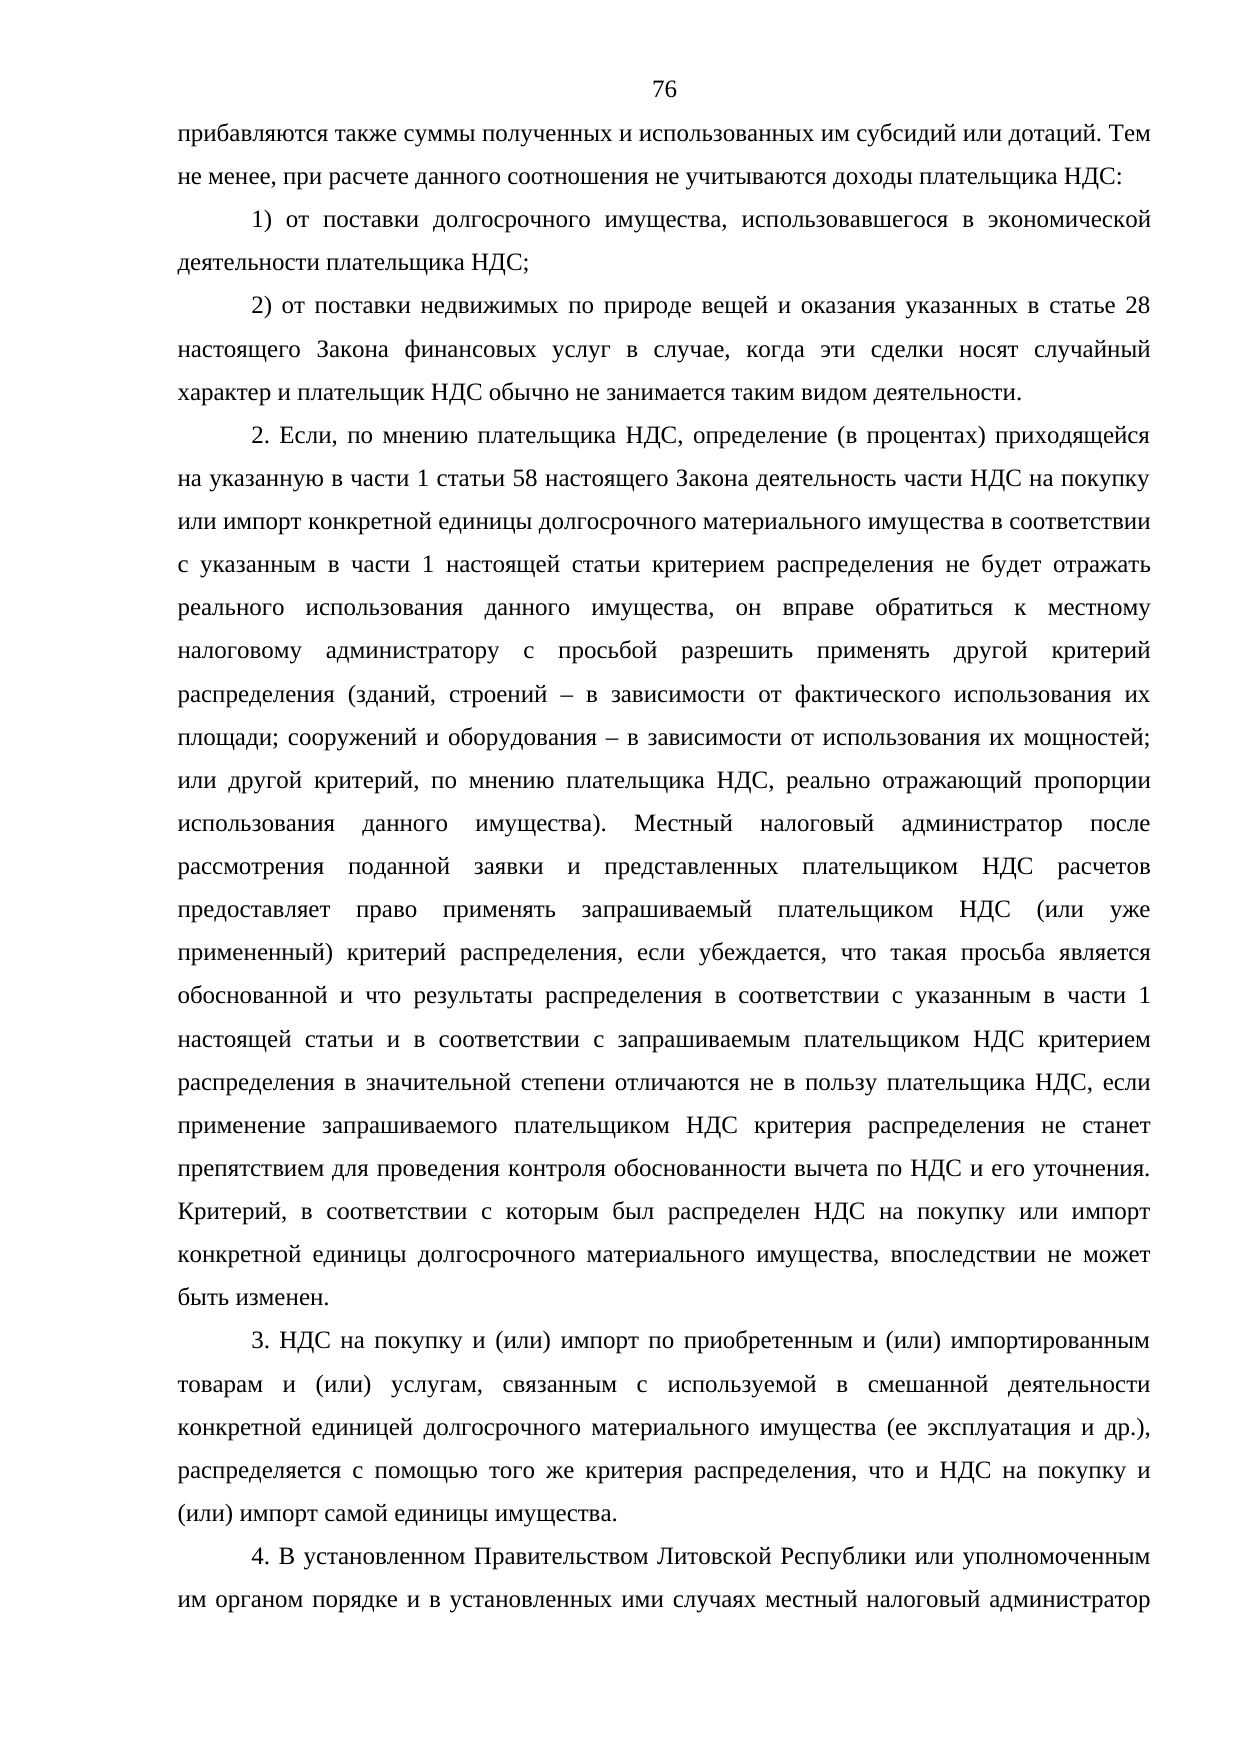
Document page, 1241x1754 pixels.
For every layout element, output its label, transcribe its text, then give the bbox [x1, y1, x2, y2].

text 3. НДС на покупку и (или) импорт по приобретенным и (или) импортированным товарам и (или) услугам, связанным с используемой в смешанной деятельности конкретной единицей долгосрочного материального имущества (ее эксплуатация и др.), распределяется с помощью того же критерия распределения, что и НДС на покупку и (или) импорт самой единицы имущества. [177, 1326, 1152, 1527]
text 2. Если, по мнению плательщика НДС, определение (в процентах) приходящейся на указанную в части 1 статьи 58 настоящего Закона деятельность части НДС на покупку или импорт конкретной единицы долгосрочного материального имущества в соответствии с указанным в части 1 настоящей статьи критерием распределения не будет отражать реального использования данного имущества, он вправе обратиться к местному налоговому администратору с просьбой разрешить применять другой критерий распределения (зданий, строений – в зависимости от фактического использования их площади; сооружений и оборудования – в зависимости от использования их мощностей; или другой критерий, по мнению плательщика НДС, реально отражающий пропорции использования данного имущества). Местный налоговый администратор после рассмотрения поданной заявки и представленных плательщиком НДС расчетов предоставляет право применять запрашиваемый плательщиком НДС (или уже примененный) критерий распределения, если убеждается, что такая просьба является обоснованной и что результаты распределения в соответствии с указанным в части 1 настоящей статьи и в соответствии с запрашиваемым плательщиком НДС критерием распределения в значительной степени отличаются не в пользу плательщика НДС, если применение запрашиваемого плательщиком НДС критерия распределения не станет препятствием для проведения контроля обоснованности вычета по НДС и его уточнения. Критерий, в соответствии с которым был распределен НДС на покупку или импорт конкретной единицы долгосрочного материального имущества, впоследствии не может быть изменен. [177, 420, 1152, 1311]
text прибавляются также суммы полученных и использованных им субсидий или дотаций. Тем не менее, при расчете данного соотношения не учитываются доходы плательщика НДС: [177, 118, 1152, 190]
text 2) от поставки недвижимых по природе вещей и оказания указанных в статье 28 настоящего Закона финансовых услуг в случае, когда эти сделки носят случайный характер и плательщик НДС обычно не занимается таким видом деятельности. [177, 291, 1152, 406]
text 4. В установленном Правительством Литовской Республики или уполномоченным им органом порядке и в установленных ими случаях местный налоговый администратор [177, 1541, 1152, 1613]
text 1) от поставки долгосрочного имущества, использовавшегося в экономической деятельности плательщика НДС; [177, 204, 1152, 276]
